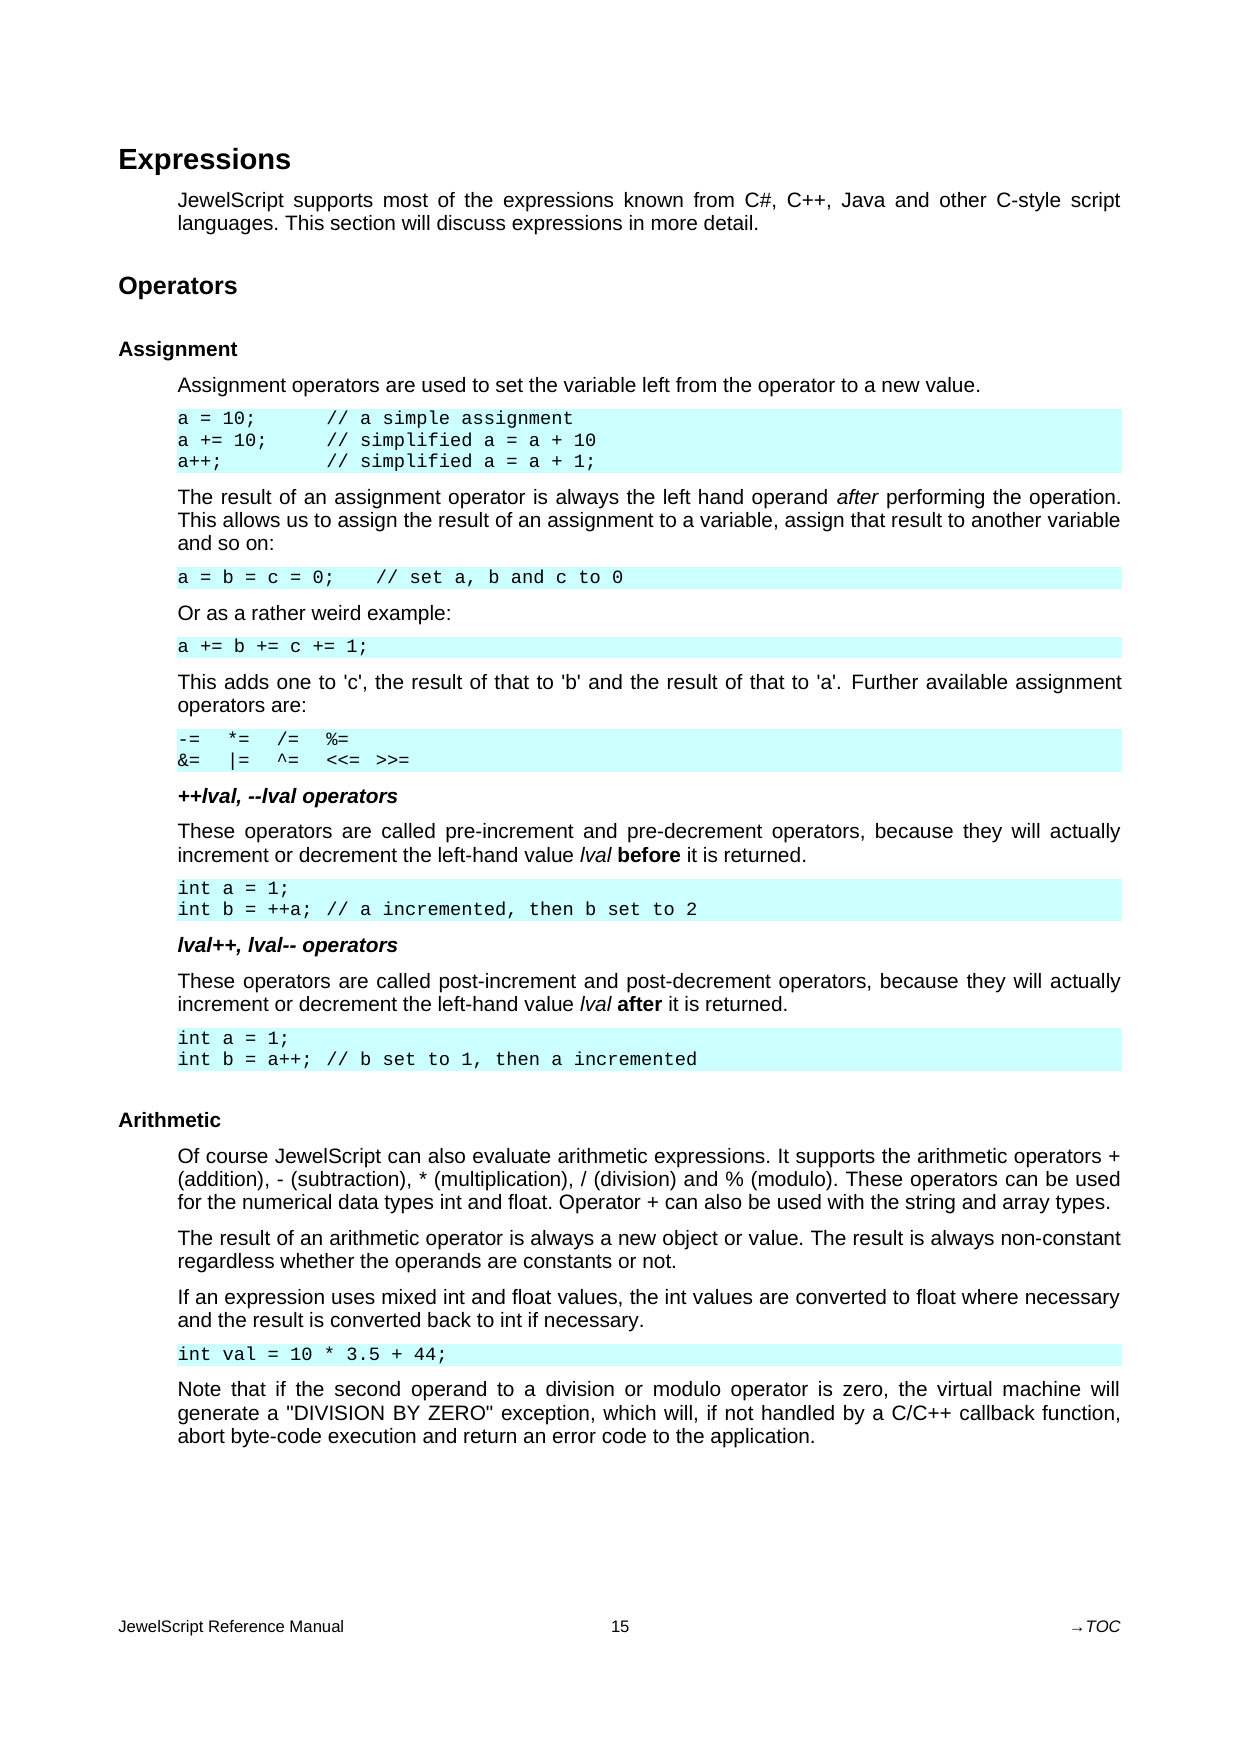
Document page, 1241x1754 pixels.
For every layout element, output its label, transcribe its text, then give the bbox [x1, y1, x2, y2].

subtitle Operators [118, 272, 1122, 300]
text The result of an assignment operator is always the left hand operand after performing the operation. This allows us to assign the result of an assignment to a variable, assign that result to another variable and so on: [177, 485, 1122, 555]
text -= *= /= %= &= |= ^= <<= >>= [177, 729, 1122, 772]
text Assignment operators are used to set the variable left from the operator to a new value. [177, 373, 1122, 397]
text int a = 1; int b = a++; // b set to 1, then a incremented [177, 1028, 1122, 1071]
text The result of an arithmetic operator is always a new object or value. The result is always non-constant regardless whether the operands are constants or not. [177, 1226, 1122, 1273]
text ++lval, --lval operators [177, 784, 1122, 807]
text These operators are called pre-increment and pre-decrement operators, because they will actually increment or decrement the left-hand value lval before it is returned. [177, 820, 1122, 866]
text a = b = c = 0; // set a, b and c to 0 [177, 567, 1122, 589]
text This adds one to 'c', the result of that to 'b' and the result of that to 'a'. Further available assignment operators are: [177, 670, 1122, 717]
text int a = 1; int b = ++a; // a incremented, then b set to 2 [177, 879, 1122, 921]
text Note that if the second operand to a division or modulo operator is zero, the virtual machine will generate a "DIVISION BY ZERO" exception, which will, if not handled by a C/C++ callback function, abort byte-code execution and return an error code to the application. [177, 1378, 1122, 1448]
text Of course JewelScript can also evaluate arithmetic expressions. It supports the arithmetic operators + (addition), - (subtraction), * (multiplication), / (division) and % (modulo). These operators can be used for the numerical data types int and float. Operator + can also be used with the string and array types. [177, 1144, 1122, 1214]
text JewelScript supports most of the expressions known from C#, C++, Java and other C-style script languages. This section will discuss expressions in more detail. [177, 188, 1122, 235]
text If an expression uses mixed int and float values, the int values are converted to float where necessary and the result is converted back to int if necessary. [177, 1285, 1122, 1332]
text These operators are called post-increment and post-decrement operators, because they will actually increment or decrement the left-hand value lval after it is returned. [177, 969, 1122, 1016]
subtitle Arithmetic [118, 1108, 1122, 1132]
text a = 10; // a simple assignment a += 10; // simplified a = a + 10 a++; // simplified a = a + 1; [177, 409, 1122, 473]
text Or as a rather weird example: [177, 601, 1122, 624]
subtitle Expressions [118, 143, 1122, 176]
text lval++, lval-- operators [177, 934, 1122, 957]
text int val = 10 * 3.5 + 44; [177, 1344, 1122, 1366]
subtitle Assignment [118, 338, 1122, 361]
text a += b += c += 1; [177, 637, 1122, 658]
